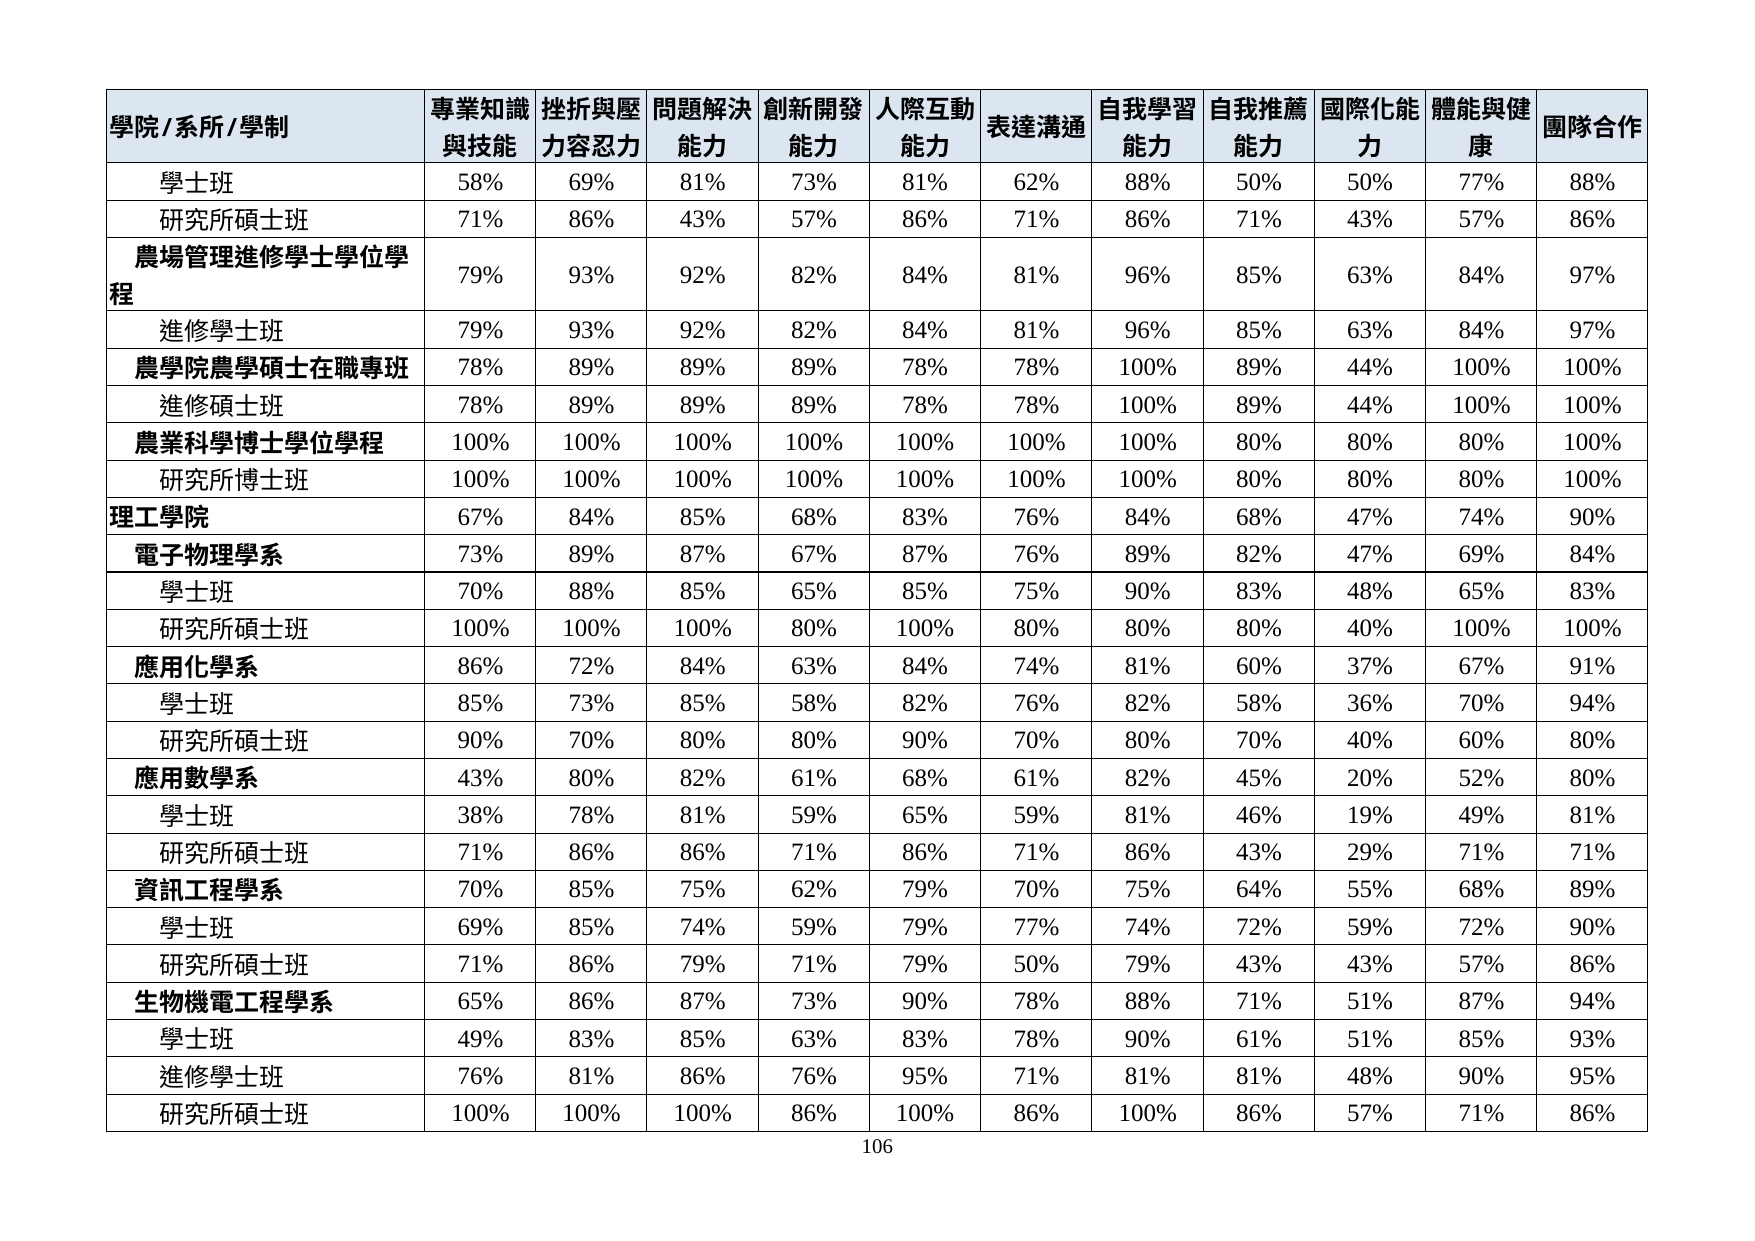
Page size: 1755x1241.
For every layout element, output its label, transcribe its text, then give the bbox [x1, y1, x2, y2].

table_cell 78% [870, 349, 980, 385]
table_cell 84% [1426, 311, 1536, 348]
table_cell 100% [870, 423, 980, 459]
table_header 國際化能力 [1315, 90, 1425, 162]
table_cell 68% [759, 498, 869, 534]
table_header 體能與健康 [1426, 90, 1536, 162]
table_cell 90% [1092, 573, 1203, 609]
table_cell 100% [1426, 386, 1536, 422]
table_cell 69% [425, 908, 535, 944]
table_cell 59% [759, 908, 869, 944]
table_cell 63% [1315, 311, 1425, 348]
table_cell 83% [1537, 573, 1647, 609]
table_cell 71% [981, 834, 1091, 870]
table_cell 100% [647, 1095, 758, 1131]
table_cell 80% [1092, 722, 1203, 758]
table_cell 86% [536, 834, 646, 870]
table_cell 生物機電工程學系 [107, 983, 424, 1019]
table_cell 86% [981, 1095, 1091, 1131]
table_cell 70% [1426, 684, 1536, 721]
table_cell 100% [1537, 610, 1647, 646]
table_cell 86% [870, 834, 980, 870]
table_cell 74% [1426, 498, 1536, 534]
table_cell 100% [981, 461, 1091, 497]
table_cell 71% [425, 201, 535, 237]
table_cell 90% [425, 722, 535, 758]
table_cell 86% [647, 834, 758, 870]
table_cell 83% [1204, 573, 1314, 609]
table_cell 100% [425, 423, 535, 459]
table_cell 82% [1204, 535, 1314, 571]
table_cell 59% [1315, 908, 1425, 944]
table_cell 43% [1204, 945, 1314, 982]
table_cell 100% [1537, 461, 1647, 497]
table_cell 71% [425, 834, 535, 870]
table_cell 87% [647, 983, 758, 1019]
table_cell 49% [1426, 796, 1536, 832]
table_cell 84% [870, 238, 980, 310]
table_cell 80% [1315, 423, 1425, 459]
table_cell 100% [981, 423, 1091, 459]
table_cell 82% [647, 759, 758, 795]
table_cell 71% [1426, 1095, 1536, 1131]
table_cell 81% [1092, 647, 1203, 683]
table_cell 學士班 [107, 163, 424, 199]
table_cell 81% [647, 796, 758, 832]
table_cell 學士班 [107, 796, 424, 832]
table_cell 100% [425, 1095, 535, 1131]
table_cell 100% [1092, 461, 1203, 497]
table_cell 46% [1204, 796, 1314, 832]
table_cell 93% [536, 311, 646, 348]
table_cell 88% [1092, 163, 1203, 199]
table_cell 57% [1315, 1095, 1425, 1131]
table_cell 63% [759, 647, 869, 683]
table_cell 61% [1204, 1020, 1314, 1056]
table_cell 63% [759, 1020, 869, 1056]
table_cell 81% [981, 311, 1091, 348]
table_cell 57% [1426, 945, 1536, 982]
table_cell 96% [1092, 311, 1203, 348]
table_cell 80% [1426, 423, 1536, 459]
table_cell 58% [425, 163, 535, 199]
table_cell 62% [981, 163, 1091, 199]
table_cell 89% [647, 386, 758, 422]
table_cell 94% [1537, 983, 1647, 1019]
table_cell 82% [870, 684, 980, 721]
table_header 自我推薦能力 [1204, 90, 1314, 162]
table_cell 68% [1204, 498, 1314, 534]
table_cell 電子物理學系 [107, 535, 424, 571]
table_cell 83% [870, 498, 980, 534]
table_cell 51% [1315, 983, 1425, 1019]
table_cell 93% [536, 238, 646, 310]
table_header 學院/系所/學制 [107, 90, 424, 162]
table_cell 76% [981, 684, 1091, 721]
table_cell 79% [425, 311, 535, 348]
table_cell 71% [981, 201, 1091, 237]
table_cell 74% [981, 647, 1091, 683]
table_cell 50% [981, 945, 1091, 982]
table_cell 73% [759, 163, 869, 199]
table_cell 85% [647, 498, 758, 534]
table_header 團隊合作 [1537, 90, 1647, 162]
table_cell 86% [1204, 1095, 1314, 1131]
table_cell 71% [1204, 201, 1314, 237]
table_cell 100% [1537, 349, 1647, 385]
table_cell 100% [1426, 610, 1536, 646]
table_cell 83% [870, 1020, 980, 1056]
table_cell 88% [1537, 163, 1647, 199]
table_cell 95% [1537, 1057, 1647, 1093]
table_cell 86% [1092, 201, 1203, 237]
table_cell 86% [536, 201, 646, 237]
table_cell 100% [536, 423, 646, 459]
table_cell 37% [1315, 647, 1425, 683]
table_cell 59% [759, 796, 869, 832]
table_cell 84% [647, 647, 758, 683]
table_cell 78% [425, 386, 535, 422]
table_cell 78% [981, 1020, 1091, 1056]
table_cell 79% [870, 871, 980, 907]
table_cell 85% [536, 908, 646, 944]
table_cell 研究所碩士班 [107, 945, 424, 982]
table_cell 19% [1315, 796, 1425, 832]
table_header 專業知識與技能 [425, 90, 535, 162]
table_cell 57% [1426, 201, 1536, 237]
table_cell 100% [647, 610, 758, 646]
table_cell 80% [1537, 759, 1647, 795]
table_cell 97% [1537, 238, 1647, 310]
table_cell 65% [1426, 573, 1536, 609]
table_cell 89% [1092, 535, 1203, 571]
table_cell 85% [870, 573, 980, 609]
table_cell 79% [1092, 945, 1203, 982]
table_cell 76% [759, 1057, 869, 1093]
table_cell 90% [1537, 908, 1647, 944]
table_cell 59% [981, 796, 1091, 832]
table_cell 學士班 [107, 684, 424, 721]
table_cell 100% [1426, 349, 1536, 385]
table_cell 48% [1315, 573, 1425, 609]
table_cell 67% [759, 535, 869, 571]
table_cell 67% [425, 498, 535, 534]
table_cell 84% [536, 498, 646, 534]
table_cell 90% [1537, 498, 1647, 534]
table_cell 研究所碩士班 [107, 201, 424, 237]
table_cell 89% [536, 535, 646, 571]
table_cell 100% [1537, 423, 1647, 459]
table_cell 60% [1426, 722, 1536, 758]
table_cell 70% [425, 871, 535, 907]
table_cell 86% [1537, 945, 1647, 982]
table_cell 83% [536, 1020, 646, 1056]
table_cell 70% [536, 722, 646, 758]
table_cell 76% [425, 1057, 535, 1093]
table_cell 85% [647, 573, 758, 609]
table_cell 研究所碩士班 [107, 1095, 424, 1131]
table_cell 100% [1537, 386, 1647, 422]
table_cell 71% [1537, 834, 1647, 870]
table_cell 71% [1426, 834, 1536, 870]
table_cell 20% [1315, 759, 1425, 795]
table_cell 86% [536, 983, 646, 1019]
table_cell 50% [1204, 163, 1314, 199]
table_cell 44% [1315, 386, 1425, 422]
table_cell 72% [1426, 908, 1536, 944]
table_cell 100% [425, 610, 535, 646]
table_cell 80% [981, 610, 1091, 646]
table_cell 61% [981, 759, 1091, 795]
table_cell 農業科學博士學位學程 [107, 423, 424, 459]
table_cell 65% [870, 796, 980, 832]
table_cell 57% [759, 201, 869, 237]
table_cell 82% [1092, 684, 1203, 721]
table_cell 86% [536, 945, 646, 982]
table_cell 學士班 [107, 908, 424, 944]
table_cell 78% [536, 796, 646, 832]
table_cell 74% [647, 908, 758, 944]
table_cell 研究所博士班 [107, 461, 424, 497]
table_cell 86% [1092, 834, 1203, 870]
table_cell 應用化學系 [107, 647, 424, 683]
table_cell 73% [425, 535, 535, 571]
table_cell 72% [536, 647, 646, 683]
table_cell 93% [1537, 1020, 1647, 1056]
table_cell 67% [1426, 647, 1536, 683]
table_cell 36% [1315, 684, 1425, 721]
table_cell 75% [647, 871, 758, 907]
table_cell 71% [759, 834, 869, 870]
table_cell 71% [425, 945, 535, 982]
table_cell 80% [759, 610, 869, 646]
table_cell 92% [647, 311, 758, 348]
table_cell 80% [759, 722, 869, 758]
table_cell 85% [647, 684, 758, 721]
table_header 自我學習能力 [1092, 90, 1203, 162]
table_cell 85% [1426, 1020, 1536, 1056]
table_cell 79% [425, 238, 535, 310]
table_cell 58% [759, 684, 869, 721]
table_cell 72% [1204, 908, 1314, 944]
table_cell 100% [1092, 1095, 1203, 1131]
table_cell 29% [1315, 834, 1425, 870]
table_cell 70% [981, 722, 1091, 758]
table_cell 80% [1426, 461, 1536, 497]
table_cell 80% [1204, 610, 1314, 646]
table_cell 研究所碩士班 [107, 834, 424, 870]
table_cell 進修學士班 [107, 311, 424, 348]
table_cell 89% [647, 349, 758, 385]
table_cell 100% [536, 461, 646, 497]
table_cell 學士班 [107, 1020, 424, 1056]
table_cell 100% [536, 1095, 646, 1131]
table_cell 70% [1204, 722, 1314, 758]
table_cell 89% [759, 386, 869, 422]
table_cell 84% [1092, 498, 1203, 534]
table_cell 86% [425, 647, 535, 683]
table_cell 47% [1315, 535, 1425, 571]
table_cell 100% [870, 610, 980, 646]
table_cell 79% [647, 945, 758, 982]
table_cell 43% [1315, 201, 1425, 237]
table_cell 75% [1092, 871, 1203, 907]
table_cell 87% [870, 535, 980, 571]
table_cell 45% [1204, 759, 1314, 795]
table_cell 74% [1092, 908, 1203, 944]
table_cell 85% [1204, 238, 1314, 310]
table_cell 88% [1092, 983, 1203, 1019]
table_cell 71% [759, 945, 869, 982]
table_cell 100% [870, 1095, 980, 1131]
table_cell 71% [1204, 983, 1314, 1019]
table_cell 90% [870, 722, 980, 758]
table_cell 81% [1204, 1057, 1314, 1093]
table_cell 73% [536, 684, 646, 721]
table_cell 96% [1092, 238, 1203, 310]
table_cell 84% [1426, 238, 1536, 310]
table_cell 100% [759, 461, 869, 497]
table_cell 90% [870, 983, 980, 1019]
table_cell 44% [1315, 349, 1425, 385]
table_cell 95% [870, 1057, 980, 1093]
table_cell 100% [870, 461, 980, 497]
table_cell 62% [759, 871, 869, 907]
table_cell 55% [1315, 871, 1425, 907]
table_cell 78% [981, 349, 1091, 385]
table_cell 研究所碩士班 [107, 610, 424, 646]
table_cell 87% [1426, 983, 1536, 1019]
table_cell 69% [536, 163, 646, 199]
table_cell 理工學院 [107, 498, 424, 534]
table_cell 48% [1315, 1057, 1425, 1093]
table_cell 68% [870, 759, 980, 795]
table_cell 78% [981, 983, 1091, 1019]
table_header 表達溝通 [981, 90, 1091, 162]
table_cell 60% [1204, 647, 1314, 683]
table_cell 78% [870, 386, 980, 422]
table_cell 80% [1315, 461, 1425, 497]
table_cell 85% [1204, 311, 1314, 348]
table_cell 51% [1315, 1020, 1425, 1056]
table_cell 58% [1204, 684, 1314, 721]
table_cell 69% [1426, 535, 1536, 571]
table_cell 94% [1537, 684, 1647, 721]
table_cell 81% [1537, 796, 1647, 832]
table_cell 89% [1537, 871, 1647, 907]
table_cell 100% [425, 461, 535, 497]
table_cell 91% [1537, 647, 1647, 683]
table_cell 63% [1315, 238, 1425, 310]
table_cell 89% [536, 349, 646, 385]
table_cell 82% [1092, 759, 1203, 795]
table_cell 92% [647, 238, 758, 310]
table_cell 89% [536, 386, 646, 422]
table_cell 86% [1537, 201, 1647, 237]
table_cell 100% [1092, 423, 1203, 459]
table_cell 81% [1092, 1057, 1203, 1093]
table_cell 81% [870, 163, 980, 199]
table_cell 農場管理進修學士學位學程 [107, 238, 424, 310]
table_cell 73% [759, 983, 869, 1019]
table_cell 43% [425, 759, 535, 795]
table_header 創新開發能力 [759, 90, 869, 162]
table_cell 100% [647, 461, 758, 497]
table_cell 40% [1315, 610, 1425, 646]
table_cell 100% [536, 610, 646, 646]
table_cell 80% [1537, 722, 1647, 758]
table_cell 86% [1537, 1095, 1647, 1131]
table_cell 80% [1092, 610, 1203, 646]
table_cell 82% [759, 238, 869, 310]
table_cell 80% [536, 759, 646, 795]
table_cell 進修碩士班 [107, 386, 424, 422]
table_cell 86% [759, 1095, 869, 1131]
table_cell 81% [536, 1057, 646, 1093]
table_cell 85% [647, 1020, 758, 1056]
table_cell 71% [981, 1057, 1091, 1093]
table_cell 100% [647, 423, 758, 459]
table_cell 81% [647, 163, 758, 199]
table_cell 81% [981, 238, 1091, 310]
table_cell 85% [425, 684, 535, 721]
table_cell 50% [1315, 163, 1425, 199]
table_header 問題解決能力 [647, 90, 758, 162]
table_cell 75% [981, 573, 1091, 609]
table_cell 52% [1426, 759, 1536, 795]
table_cell 40% [1315, 722, 1425, 758]
table_cell 89% [1204, 349, 1314, 385]
table_cell 100% [759, 423, 869, 459]
table_cell 90% [1426, 1057, 1536, 1093]
table_cell 100% [1092, 349, 1203, 385]
table_cell 學士班 [107, 573, 424, 609]
table_cell 70% [981, 871, 1091, 907]
table_cell 86% [870, 201, 980, 237]
table_cell 80% [1204, 423, 1314, 459]
table_cell 38% [425, 796, 535, 832]
table_cell 76% [981, 498, 1091, 534]
table_cell 97% [1537, 311, 1647, 348]
table_cell 61% [759, 759, 869, 795]
table_cell 78% [425, 349, 535, 385]
table_cell 43% [1315, 945, 1425, 982]
table_cell 82% [759, 311, 869, 348]
table_cell 80% [1204, 461, 1314, 497]
table_cell 89% [1204, 386, 1314, 422]
table_cell 88% [536, 573, 646, 609]
table_cell 81% [1092, 796, 1203, 832]
table_header 挫折與壓力容忍力 [536, 90, 646, 162]
table_cell 43% [647, 201, 758, 237]
table_cell 80% [647, 722, 758, 758]
table_cell 49% [425, 1020, 535, 1056]
table_cell 85% [536, 871, 646, 907]
table_cell 65% [759, 573, 869, 609]
table_cell 100% [1092, 386, 1203, 422]
table_cell 68% [1426, 871, 1536, 907]
table_cell 77% [1426, 163, 1536, 199]
table_cell 84% [1537, 535, 1647, 571]
table_cell 進修學士班 [107, 1057, 424, 1093]
table_cell 84% [870, 647, 980, 683]
table_cell 79% [870, 908, 980, 944]
table_cell 64% [1204, 871, 1314, 907]
table_cell 65% [425, 983, 535, 1019]
table_cell 90% [1092, 1020, 1203, 1056]
table_cell 應用數學系 [107, 759, 424, 795]
table_header 人際互動能力 [870, 90, 980, 162]
table_cell 70% [425, 573, 535, 609]
table_cell 86% [647, 1057, 758, 1093]
table_cell 47% [1315, 498, 1425, 534]
table_cell 資訊工程學系 [107, 871, 424, 907]
table_cell 84% [870, 311, 980, 348]
table_cell 77% [981, 908, 1091, 944]
table_cell 79% [870, 945, 980, 982]
table_cell 89% [759, 349, 869, 385]
table_cell 農學院農學碩士在職專班 [107, 349, 424, 385]
table_cell 78% [981, 386, 1091, 422]
table_cell 87% [647, 535, 758, 571]
table_cell 76% [981, 535, 1091, 571]
table_cell 43% [1204, 834, 1314, 870]
table_cell 研究所碩士班 [107, 722, 424, 758]
